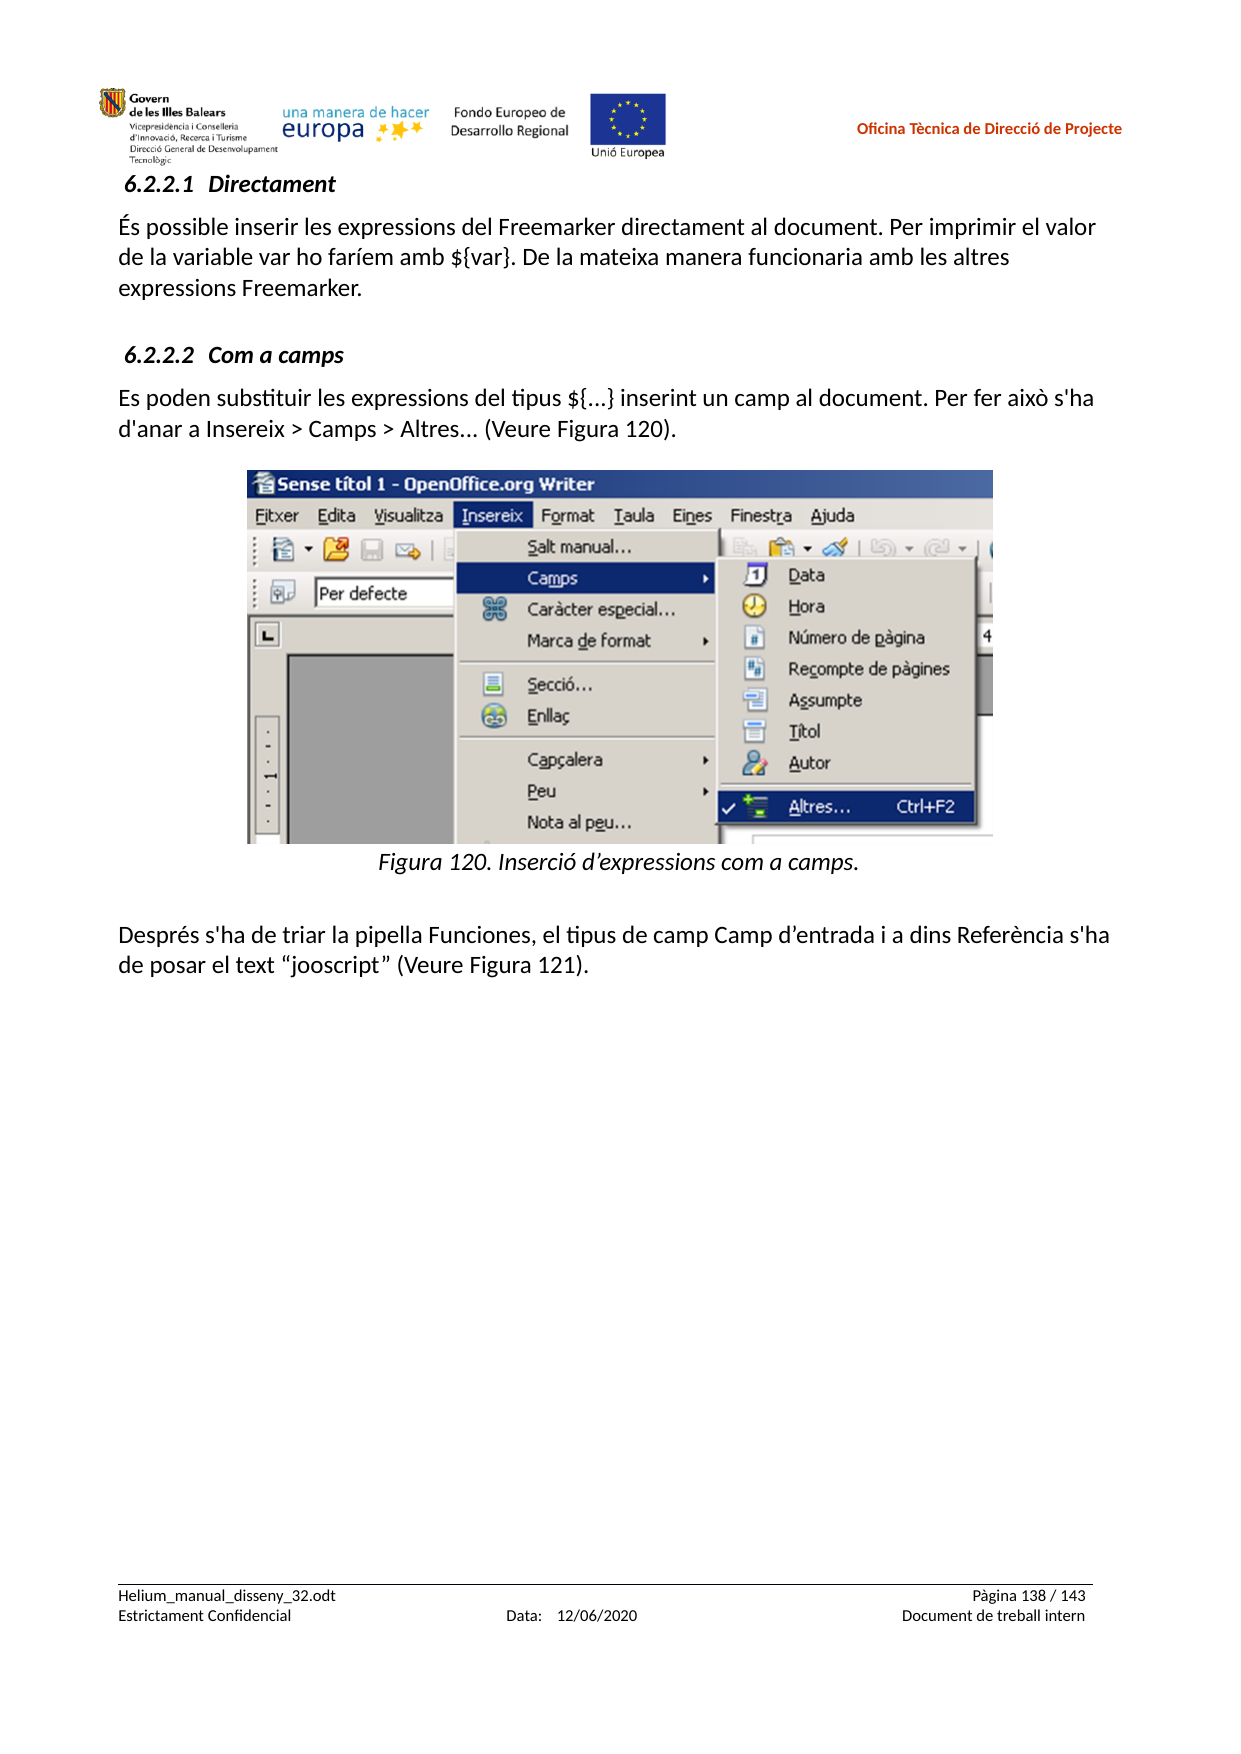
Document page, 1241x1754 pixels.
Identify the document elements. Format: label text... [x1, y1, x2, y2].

subtitle Com a camps [118, 340, 1122, 370]
text Es poden substituir les expressions del tipus ${...} inserint un camp al document. Per fer això s'ha d'anar a Insereix > Camps > Altres... (Veure Figura 120). [118, 383, 1122, 444]
text Després s'ha de triar la pipella Funciones, el tipus de camp Camp d’entrada i a dins Referència s'ha de posar el text “jooscript” (Veure Figura 121). [118, 919, 1122, 980]
picture [99, 87, 668, 166]
subtitle Directament [118, 168, 1122, 198]
picture [245, 468, 995, 846]
text És possible inserir les expressions del Freemarker directament al document. Per imprimir el valor de la variable var ho faríem amb ${var}. De la mateixa manera funcionaria amb les altres expressions Freemarker. [118, 211, 1122, 302]
text Figura 120. Inserció d’expressions com a camps. [246, 846, 995, 876]
